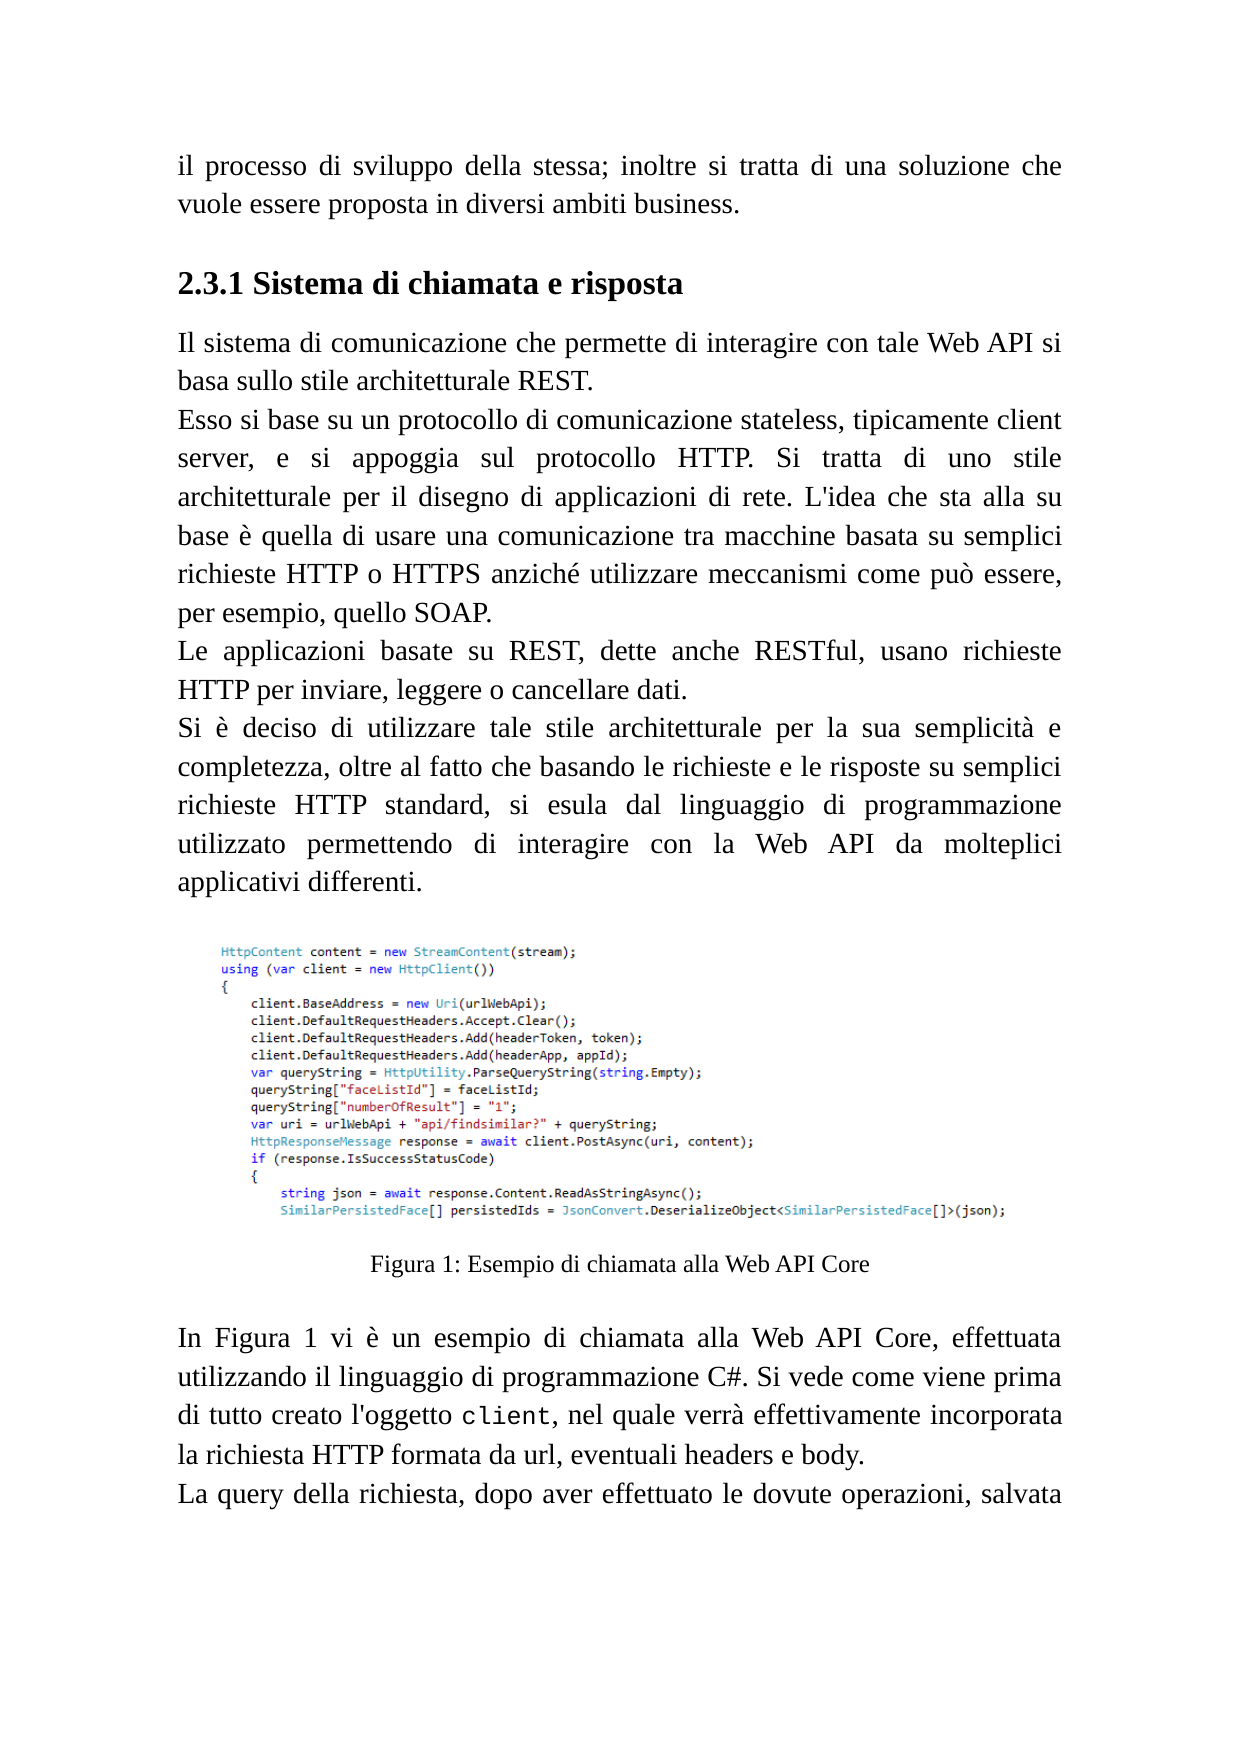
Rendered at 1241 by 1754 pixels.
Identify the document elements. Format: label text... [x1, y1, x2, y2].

text Figura 1: Esempio di chiamata alla Web API Core [177, 1249, 1063, 1277]
text Esso si base su un protocollo di comunicazione stateless, tipicamente client server, e si appoggia sul protocollo HTTP. Si tratta di uno stile architetturale per il disegno di applicazioni di rete. L'idea che sta alla su base è quella di usare una comunicazione tra macchine basata su semplici richieste HTTP o HTTPS anziché utilizzare meccanismi come può essere, per esempio, quello SOAP. [177, 402, 1063, 628]
text Si è deciso di utilizzare tale stile architetturale per la sua semplicità e completezza, oltre al fatto che basando le richieste e le risposte su semplici richieste HTTP standard, si esula dal linguaggio di programmazione utilizzato permettendo di interagire con la Web API da molteplici applicativi differenti. [177, 710, 1063, 898]
text Le applicazioni basate su REST, dette anche RESTful, usano richieste HTTP per inviare, leggere o cancellare dati. [177, 633, 1063, 705]
text il processo di sviluppo della stessa; inoltre si tratta di una soluzione che vuole essere proposta in diversi ambiti business. [177, 148, 1063, 220]
text 2.3.1 Sistema di chiamata e risposta [177, 263, 1063, 302]
picture [218, 941, 1022, 1220]
text In Figura 1 vi è un esempio di chiamata alla Web API Core, effettuata utilizzando il linguaggio di programmazione C#. Si vede come viene prima di tutto creato l'oggetto client, nel quale verrà effettivamente incorporata la richiesta HTTP formata da url, eventuali headers e body. [177, 1320, 1063, 1471]
text La query della richiesta, dopo aver effettuato le dovute operazioni, salvata [177, 1476, 1063, 1509]
text Il sistema di comunicazione che permette di interagire con tale Web API si basa sullo stile architetturale REST. [177, 325, 1063, 397]
